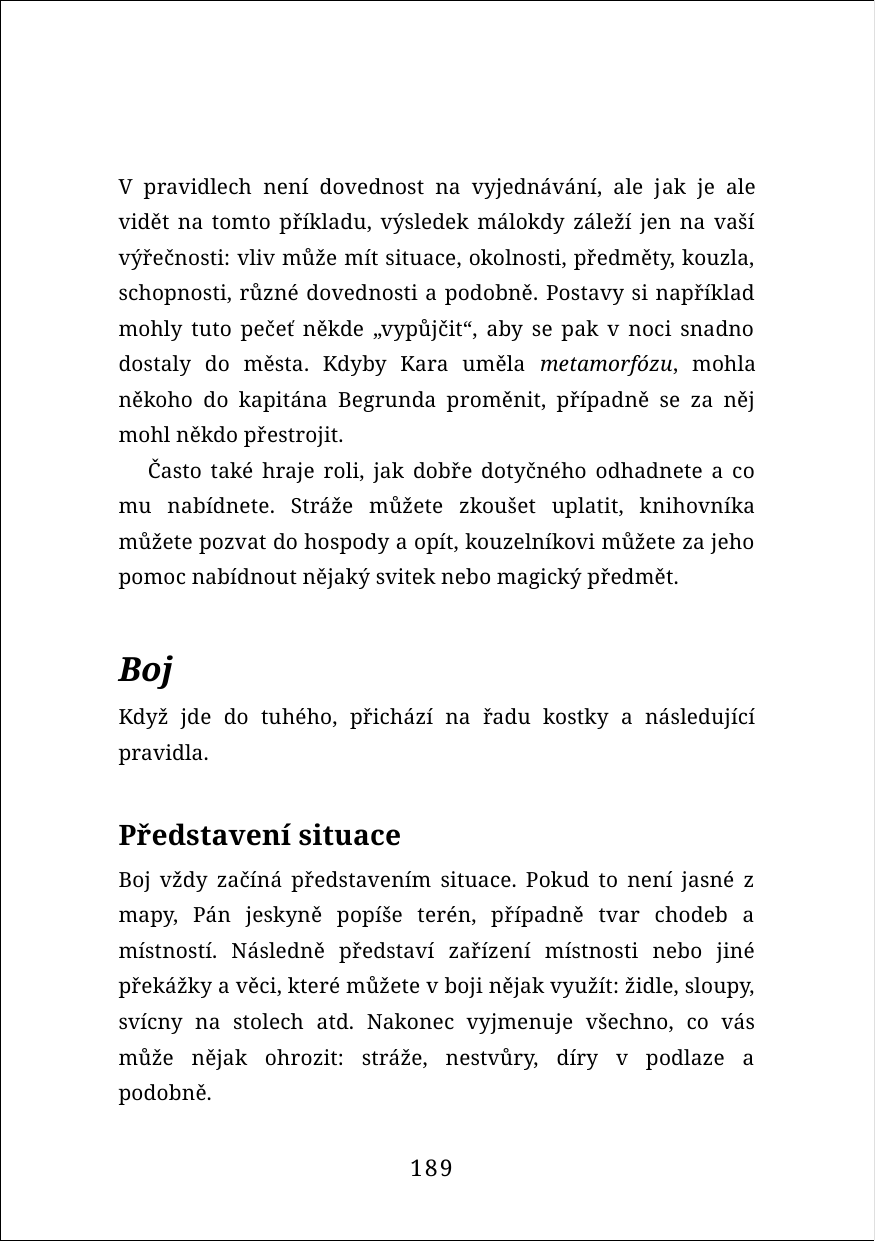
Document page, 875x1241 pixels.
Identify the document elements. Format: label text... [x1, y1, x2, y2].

text V pravidlech není dovednost na vyjednávání, ale jak je ale vidět na tomto příkladu, výsledek málokdy záleží jen na vaší výřečnosti: vliv může mít situace, okolnosti, předměty, kouzla, schopnosti, různé dovednosti a podobně. Postavy si například mohly tuto pečeť někde „vypůjčit“, aby se pak v noci snadno dostaly do města. Kdyby Kara uměla metamorfózu, mohla někoho do kapitána Begrunda proměnit, případně se za něj mohl někdo přestrojit. Často také hraje roli, jak dobře dotyčného odhadnete a co mu nabídnete. Stráže můžete zkoušet uplatit, knihovníka můžete pozvat do hospody a opít, kouzelníkovi můžete za jeho pomoc nabídnout nějaký svitek nebo magický předmět. [118, 172, 756, 591]
text Když jde do tuhého, přichází na řadu kostky a následující pravidla. [118, 702, 756, 766]
subtitle Představení situace [118, 815, 756, 853]
subtitle Boj [118, 645, 756, 691]
text Boj vždy začíná představením situace. Pokud to není jasné z mapy, Pán jeskyně popíše terén, případně tvar chodeb a místností. Následně představí zařízení místnosti nebo jiné překážky a věci, které můžete v boji nějak využít: židle, sloupy, svícny na stolech atd. Nakonec vyjmenuje všechno, co vás může nějak ohrozit: stráže, nestvůry, díry v podlaze a podobně. [118, 865, 756, 1107]
